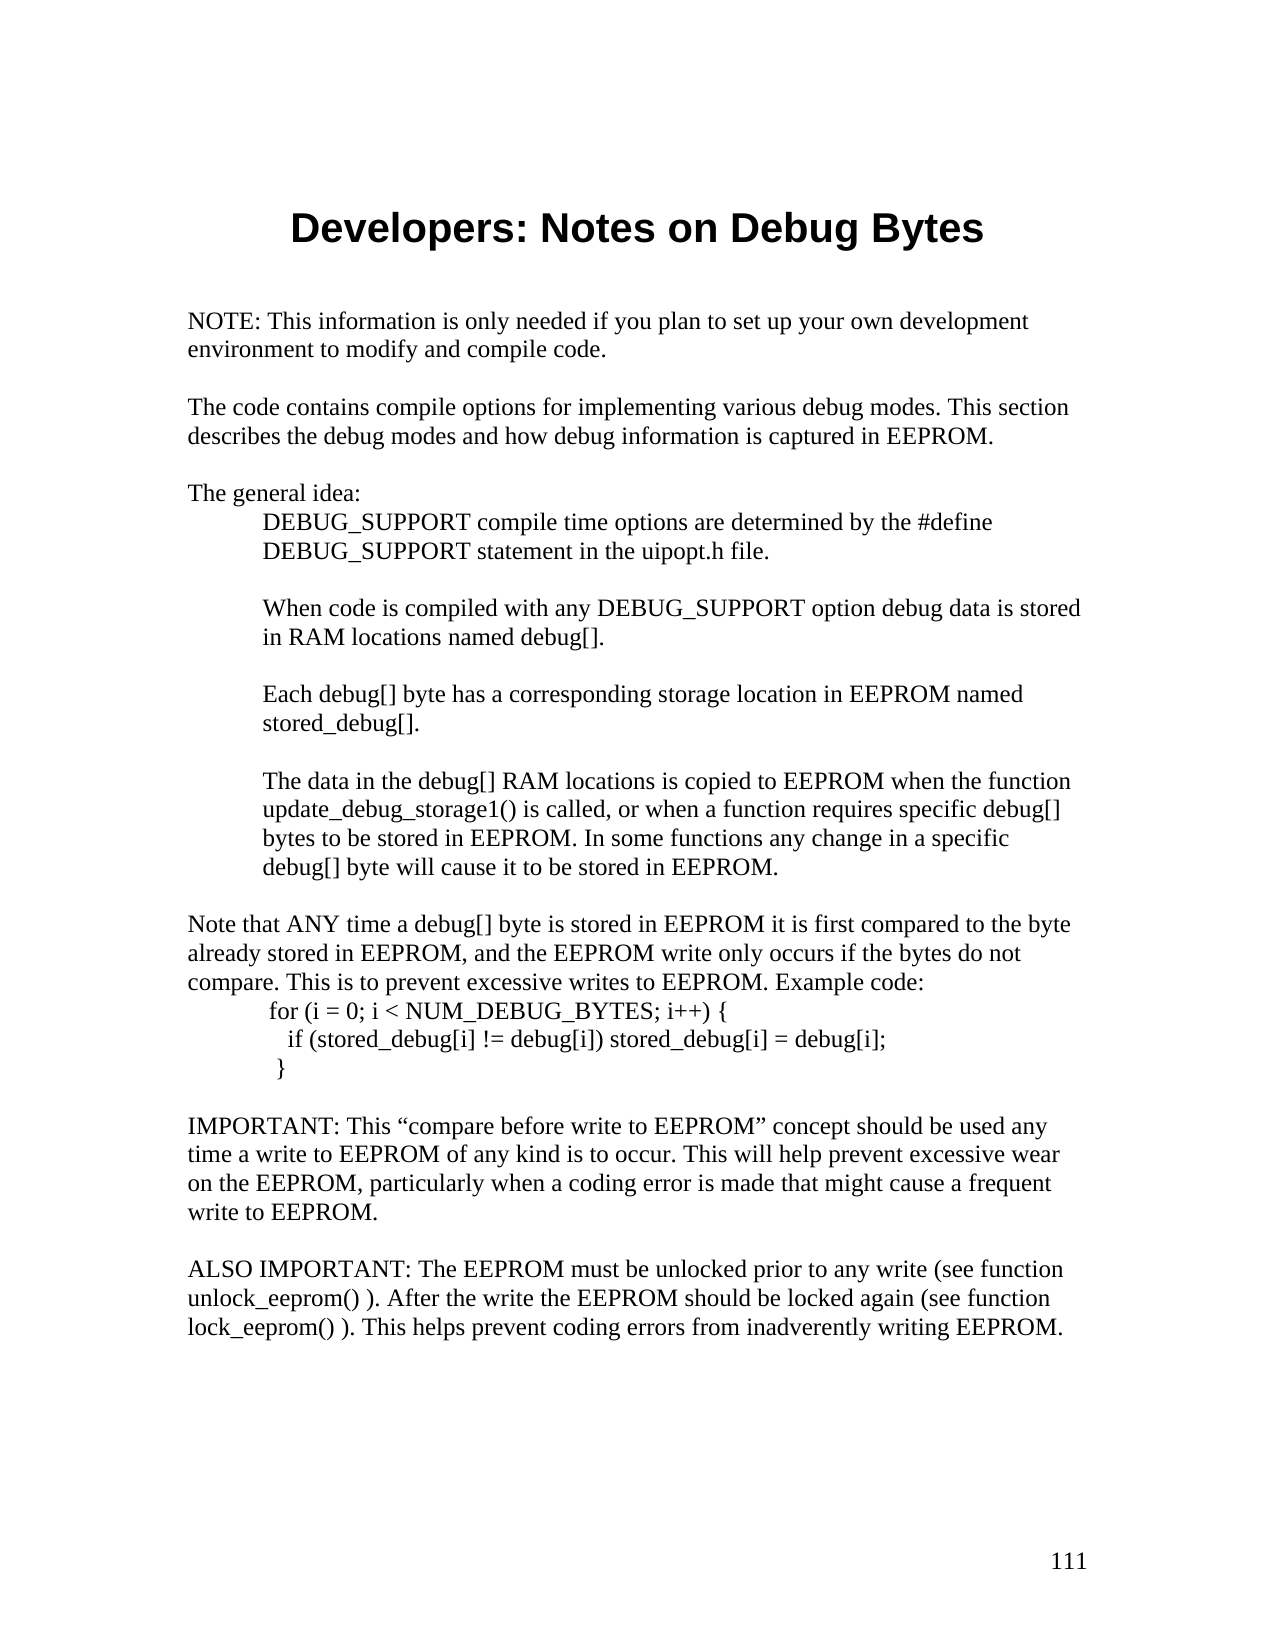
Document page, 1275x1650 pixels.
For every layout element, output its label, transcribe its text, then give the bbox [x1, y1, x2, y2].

text Note that ANY time a debug[] byte is stored in EEPROM it is first compared to the byte already stored in EEPROM, and the EEPROM write only occurs if the bytes do not compare. This is to prevent excessive writes to EEPROM. Example code: [187, 909, 1087, 996]
text NOTE: This information is only needed if you plan to set up your own development environment to modify and compile code. [187, 306, 1087, 363]
subtitle Developers: Notes on Debug Bytes [187, 204, 1087, 252]
text Each debug[] byte has a corresponding storage location in EEPROM named stored_debug[]. [262, 679, 1087, 737]
text The data in the debug[] RAM locations is copied to EEPROM when the function update_debug_storage1() is called, or when a function requires specific debug[] bytes to be stored in EEPROM. In some functions any change in a specific debug[] byte will cause it to be stored in EEPROM. [262, 766, 1087, 881]
text } [262, 1053, 1087, 1082]
text ALSO IMPORTANT: The EEPROM must be unlocked prior to any write (see function unlock_eeprom() ). After the write the EEPROM should be locked again (see function lock_eeprom() ). This helps prevent coding errors from inadverently writing EEPROM. [187, 1254, 1087, 1341]
text for (i = 0; i < NUM_DEBUG_BYTES; i++) { [262, 996, 1087, 1024]
text IMPORTANT: This “compare before write to EEPROM” concept should be used any time a write to EEPROM of any kind is to occur. This will help prevent excessive wear on the EEPROM, particularly when a coding error is made that might cause a frequent write to EEPROM. [187, 1111, 1087, 1226]
text The code contains compile options for implementing various debug modes. This section describes the debug modes and how debug information is captured in EEPROM. [187, 392, 1087, 449]
text DEBUG_SUPPORT compile time options are determined by the #define DEBUG_SUPPORT statement in the uipopt.h file. [262, 507, 1087, 564]
text if (stored_debug[i] != debug[i]) stored_debug[i] = debug[i]; [262, 1024, 1087, 1053]
text When code is compiled with any DEBUG_SUPPORT option debug data is stored in RAM locations named debug[]. [262, 593, 1087, 651]
text The general idea: [187, 478, 1087, 507]
